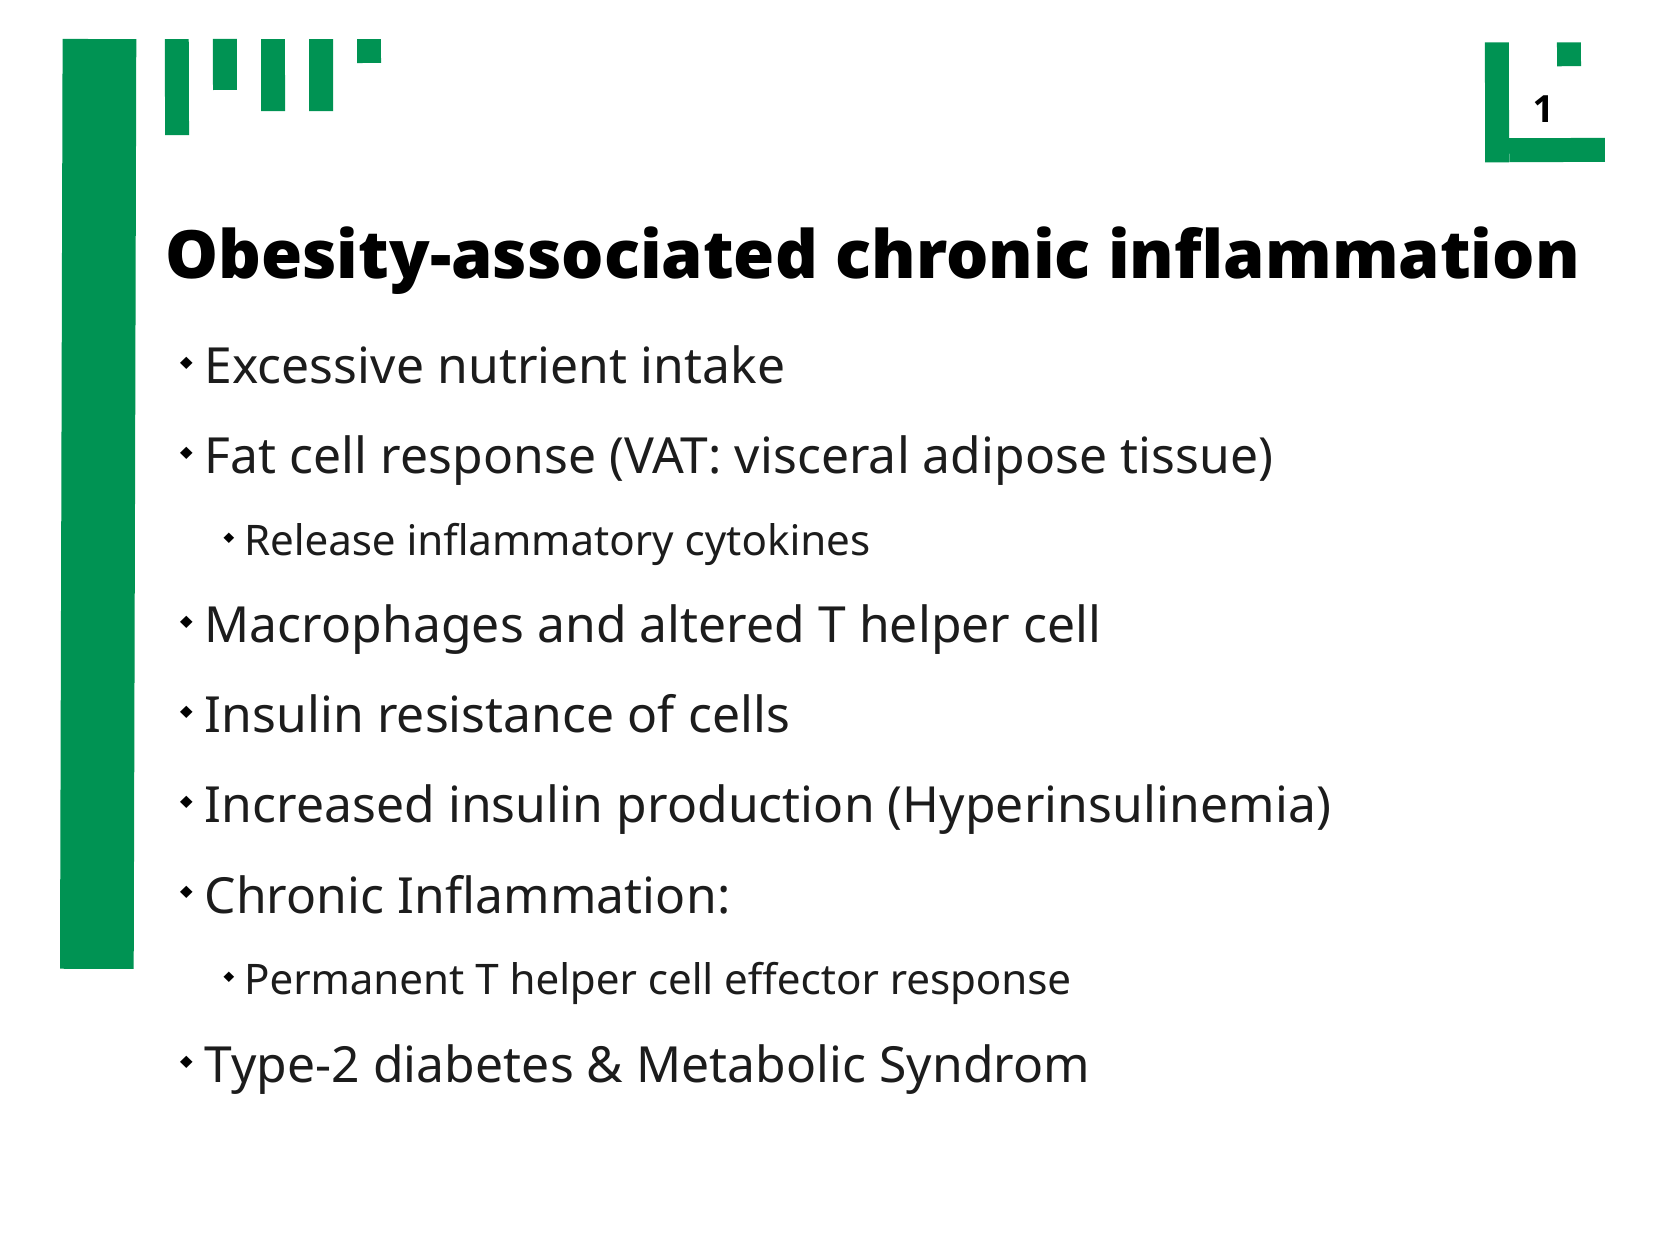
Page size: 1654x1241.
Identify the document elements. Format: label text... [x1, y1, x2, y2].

title Obesity-associated chronic inflammation [165, 150, 1654, 298]
list Excessive nutrient intake Fat cell response (VAT: visceral adipose tissue) Release inflammatory cytokines Macrophages and altered T helper cell Insulin resistance of cells Increased insulin production (Hyperinsulinemia) Chronic Inflammation: Permanent T helper cell effector response Type-2 diabetes & Metabolic Syndrom [180, 330, 1606, 1098]
